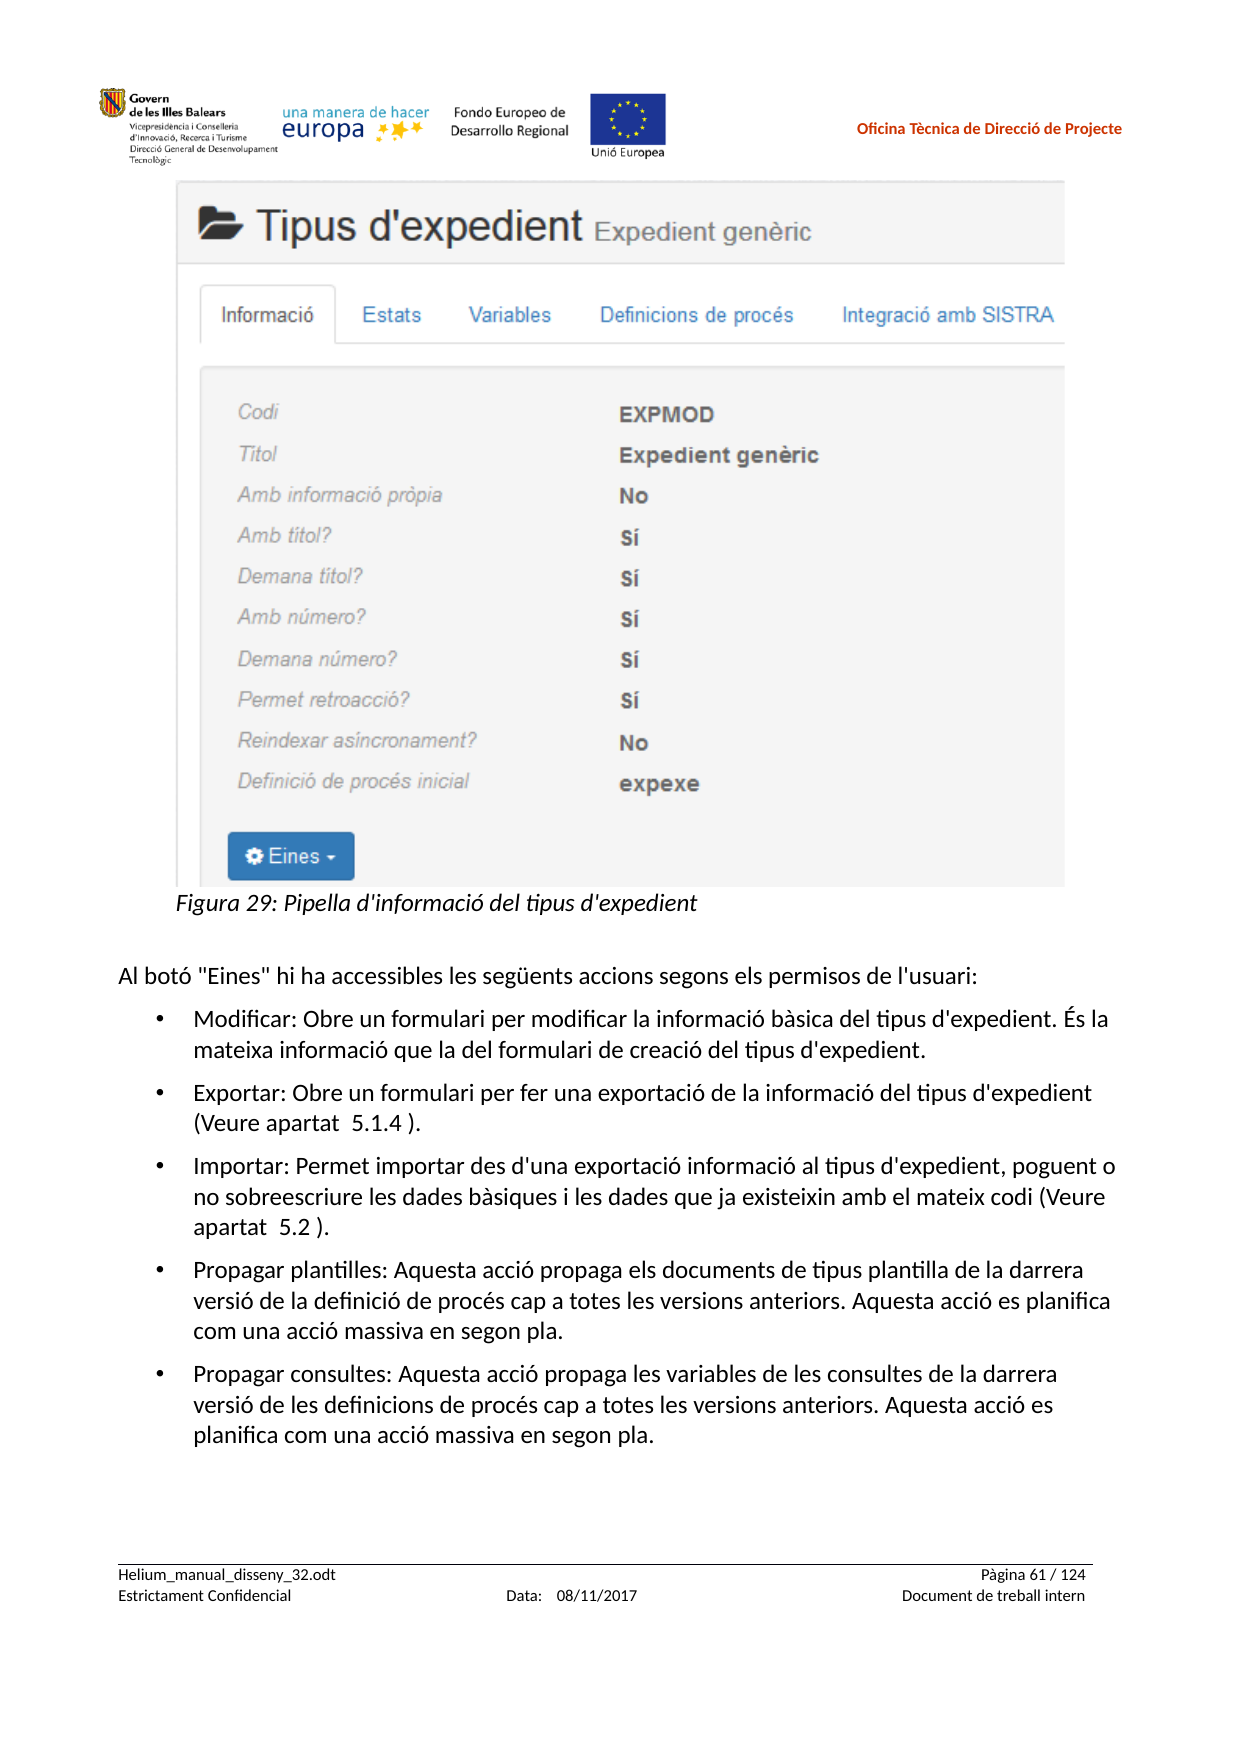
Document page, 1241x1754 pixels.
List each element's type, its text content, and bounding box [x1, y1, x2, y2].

picture [99, 87, 668, 166]
text Al botó "Eines" hi ha accessibles les següents accions segons els permisos de l'usuari: [118, 960, 1122, 991]
list Propagar plantilles: Aquesta acció propaga els documents de tipus plantilla de la darrera versió de la definició de procés cap a totes les versions anteriors. Aquesta acció es planifica com una acció massiva en segon pla. [156, 1254, 1122, 1346]
picture [175, 180, 1065, 887]
list Propagar consultes: Aquesta acció propaga les variables de les consultes de la darrera versió de les definicions de procés cap a totes les versions anteriors. Aquesta acció es planifica com una acció massiva en segon pla. [156, 1358, 1122, 1450]
list Modificar: Obre un formulari per modificar la informació bàsica del tipus d'expedient. És la mateixa informació que la del formulari de creació del tipus d'expedient. [156, 1003, 1122, 1064]
text Figura 29: Pipella d'informació del tipus d'expedient [176, 887, 1065, 917]
list Importar: Permet importar des d'una exportació informació al tipus d'expedient, poguent o no sobreescriure les dades bàsiques i les dades que ja existeixin amb el mateix codi (Veure apartat 5.2). [156, 1150, 1122, 1242]
list Exportar: Obre un formulari per fer una exportació de la informació del tipus d'expedient (Veure apartat 5.1.4). [156, 1077, 1122, 1138]
